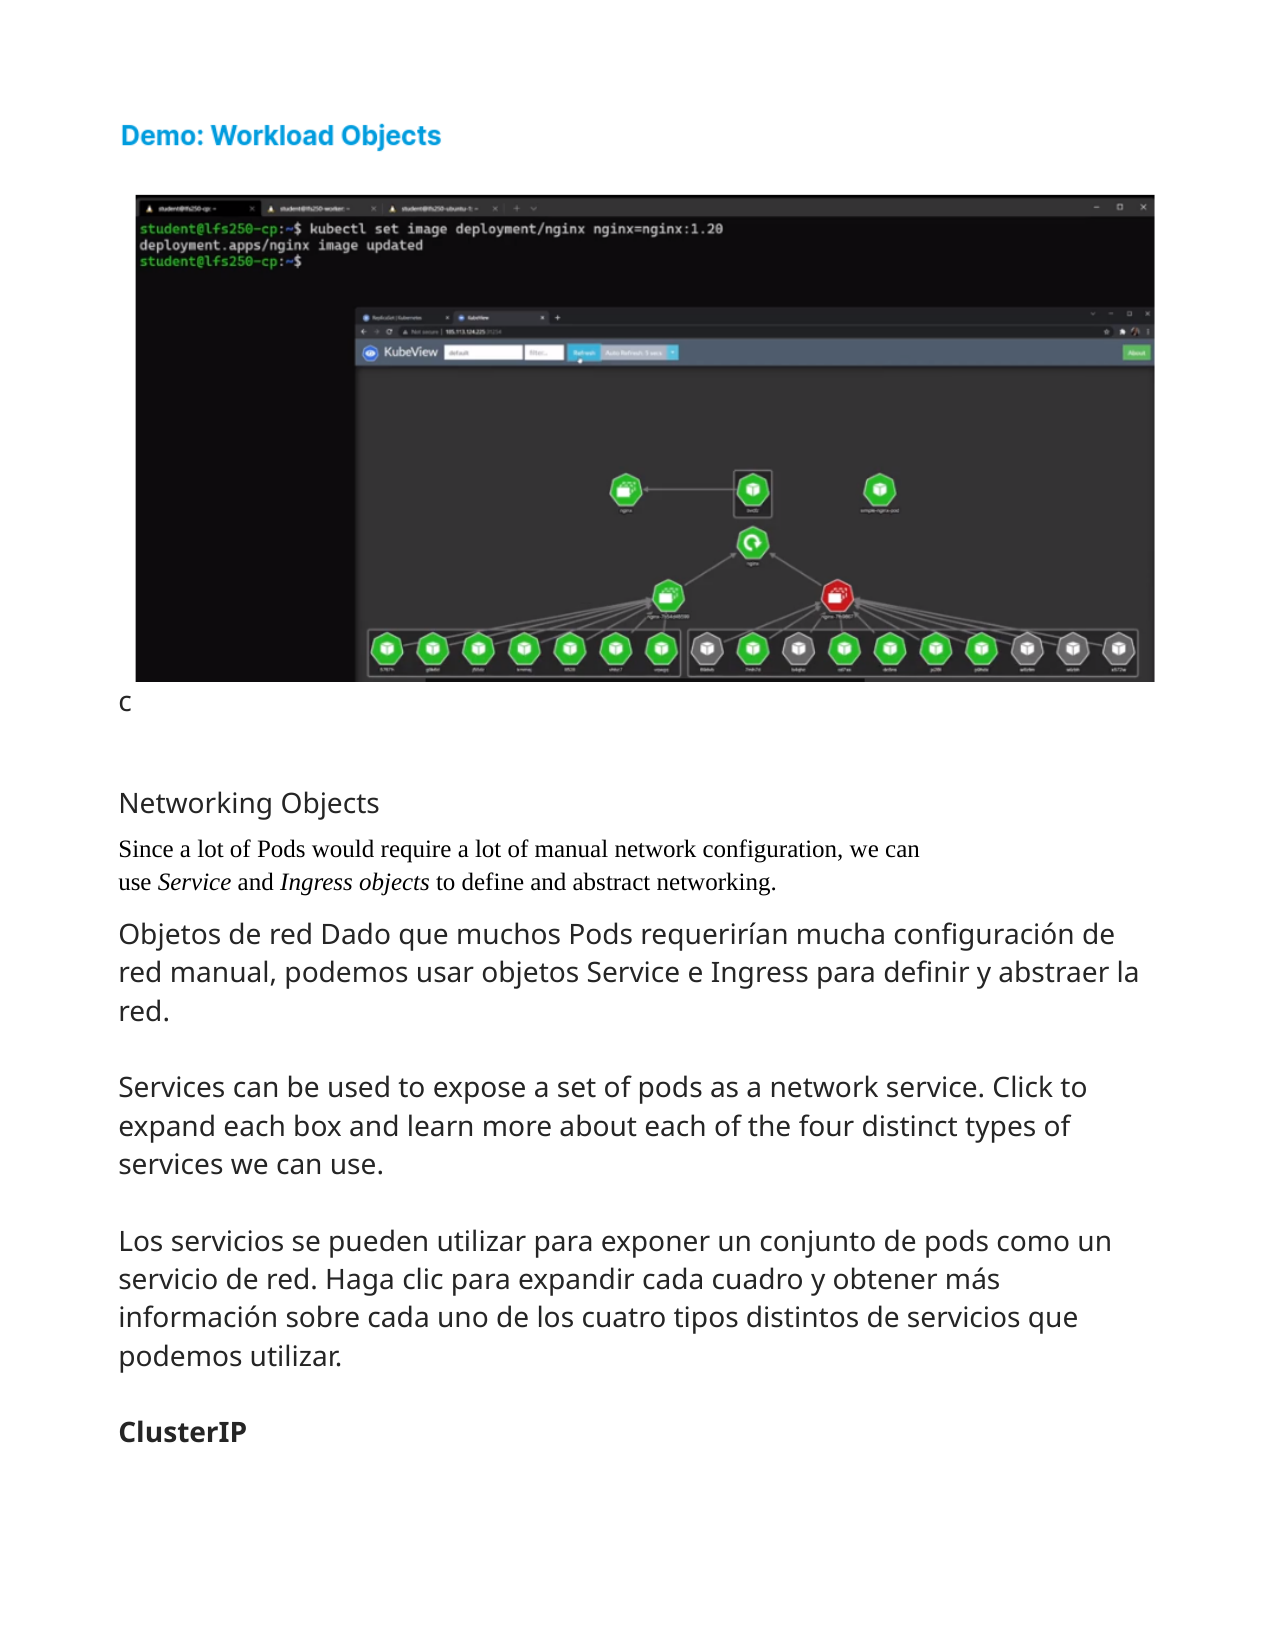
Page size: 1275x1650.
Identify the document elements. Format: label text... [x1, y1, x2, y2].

text Objetos de red Dado que muchos Pods requerirían mucha configuración de red manual, podemos usar objetos Service e Ingress para definir y abstraer la red. [118, 914, 1157, 1029]
text ClusterIP [118, 1413, 1157, 1451]
text c [118, 682, 1157, 719]
text Since a lot of Pods would require a lot of manual network configuration, we can use Service and Ingress objects to define and abstract networking. [118, 834, 1157, 896]
text Services can be used to expose a set of pods as a network service. Click to expand each box and learn more about each of the four distinct types of services we can use. [118, 1068, 1157, 1183]
picture [118, 118, 1157, 682]
subtitle Networking Objects [118, 783, 1157, 821]
text Los servicios se pueden utilizar para exponer un conjunto de pods como un servicio de red. Haga clic para expandir cada cuadro y obtener más información sobre cada uno de los cuatro tipos distintos de servicios que podemos utilizar. [118, 1221, 1157, 1374]
